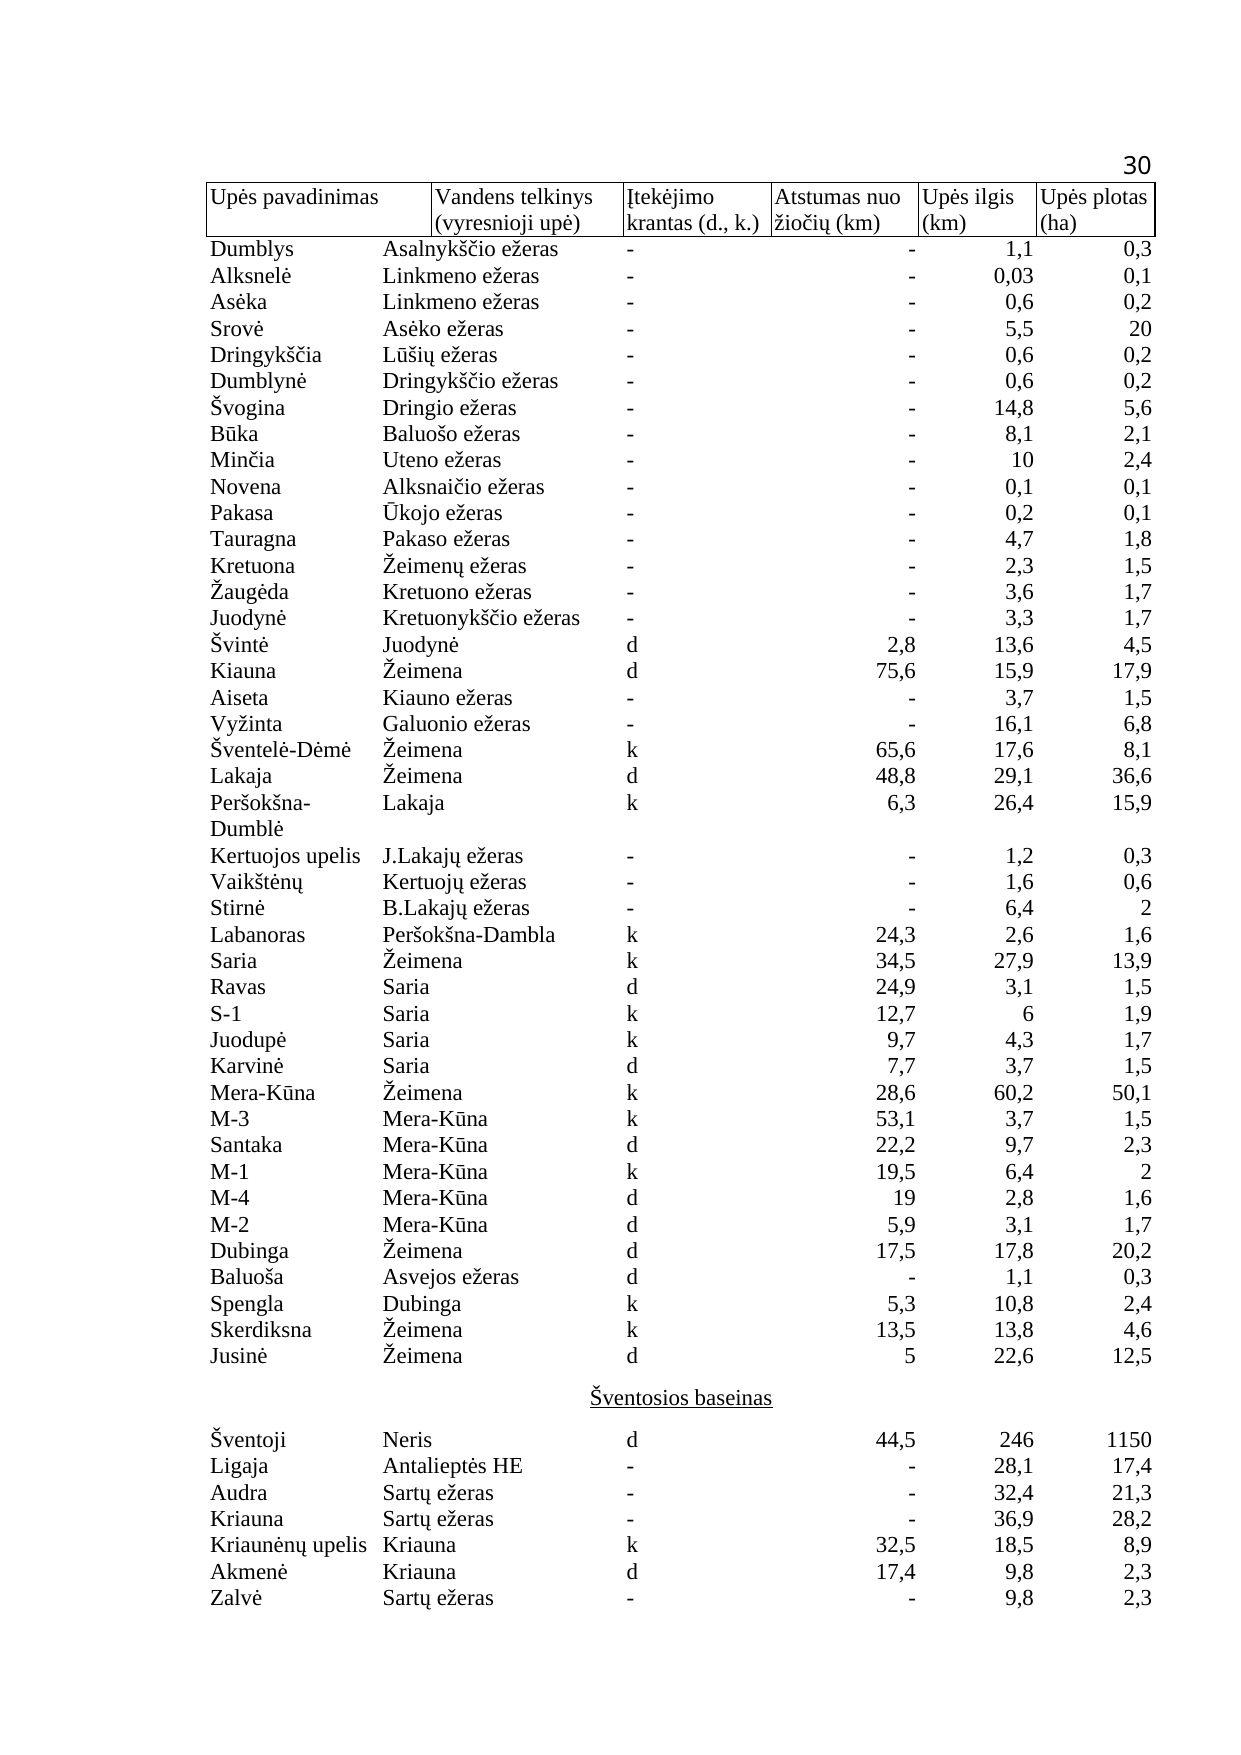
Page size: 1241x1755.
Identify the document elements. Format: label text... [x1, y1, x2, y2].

table_cell 3,1 [919, 974, 1037, 1000]
table_cell Alksnelė [207, 262, 379, 288]
table_cell 2,3 [1037, 1132, 1155, 1158]
table_cell Mera-Kūna [379, 1105, 623, 1132]
table_cell - [771, 262, 919, 288]
table_cell 26,4 [919, 789, 1037, 842]
table_cell Ligaja [207, 1452, 379, 1479]
table_cell 17,4 [771, 1558, 919, 1584]
table_cell - [623, 367, 771, 394]
table_cell Dubinga [379, 1290, 623, 1316]
table_cell - [623, 1584, 771, 1610]
table_cell 24,9 [771, 974, 919, 1000]
table_cell 14,8 [919, 394, 1037, 420]
table_cell Lūšių ežeras [379, 341, 623, 367]
table_cell Švogina [207, 394, 379, 420]
table_cell - [771, 1584, 919, 1610]
table_cell Dumblys [207, 237, 379, 262]
table_cell Audra [207, 1479, 379, 1505]
table_cell 28,1 [919, 1452, 1037, 1479]
table_cell Labanoras [207, 921, 379, 947]
table_cell 6,3 [771, 789, 919, 842]
table_cell - [623, 341, 771, 367]
table_cell 9,8 [919, 1584, 1037, 1610]
table_cell Mera-Kūna [207, 1079, 379, 1105]
table_cell Lakaja [207, 763, 379, 789]
table_cell - [771, 1505, 919, 1531]
table_cell - [623, 1505, 771, 1531]
table_cell - [623, 894, 771, 921]
table_cell 13,8 [919, 1316, 1037, 1342]
table_cell 22,6 [919, 1343, 1037, 1369]
table_cell 5,9 [771, 1211, 919, 1237]
table_cell 8,9 [1037, 1531, 1155, 1558]
table_cell Sartų ežeras [379, 1505, 623, 1531]
table_cell S-1 [207, 1000, 379, 1026]
table_cell d [623, 1237, 771, 1263]
table_cell 60,2 [919, 1079, 1037, 1105]
table_cell k [623, 1158, 771, 1184]
table_cell Dubinga [207, 1237, 379, 1263]
table_cell 75,6 [771, 657, 919, 683]
table_cell 13,9 [1037, 947, 1155, 973]
table_cell Šventoji [207, 1426, 379, 1452]
table_header Atstumas nuo žiočių (km) [772, 183, 918, 236]
table_cell 1,7 [1037, 1026, 1155, 1052]
table_cell - [771, 605, 919, 631]
table_cell k [623, 1026, 771, 1052]
table_cell Žaugėda [207, 578, 379, 604]
table_cell 4,7 [919, 525, 1037, 552]
table_cell - [623, 499, 771, 525]
table_cell Linkmeno ežeras [379, 288, 623, 314]
table_cell 15,9 [919, 657, 1037, 683]
table_cell k [623, 1000, 771, 1026]
table_cell 32,4 [919, 1479, 1037, 1505]
table_cell Būka [207, 420, 379, 446]
table_cell Peršokšna-Dambla [379, 921, 623, 947]
table_cell Ravas [207, 974, 379, 1000]
table_cell 8,1 [919, 420, 1037, 446]
table_cell Karvinė [207, 1053, 379, 1079]
table_cell - [771, 237, 919, 262]
table_cell 17,6 [919, 736, 1037, 763]
table_cell d [623, 1426, 771, 1452]
table_cell 2,3 [1037, 1558, 1155, 1584]
table_cell 13,5 [771, 1316, 919, 1342]
table_cell Kretuonykščio ežeras [379, 605, 623, 631]
table_cell Švintė [207, 631, 379, 657]
table_cell k [623, 1079, 771, 1105]
table_cell 24,3 [771, 921, 919, 947]
table_cell 0,3 [1037, 1263, 1155, 1290]
table_cell Skerdiksna [207, 1316, 379, 1342]
table_cell 0,1 [1037, 473, 1155, 499]
table_cell 28,6 [771, 1079, 919, 1105]
table_cell Žeimena [379, 1343, 623, 1369]
table_cell - [623, 605, 771, 631]
table_cell Dringykščia [207, 341, 379, 367]
table_cell Saria [379, 1053, 623, 1079]
table_cell 17,5 [771, 1237, 919, 1263]
table_cell Kretuona [207, 552, 379, 578]
table_cell Žeimena [379, 947, 623, 973]
table_cell - [623, 684, 771, 710]
table_cell d [623, 974, 771, 1000]
table_cell Linkmeno ežeras [379, 262, 623, 288]
table_cell d [623, 1558, 771, 1584]
table_cell 0,2 [919, 499, 1037, 525]
table_cell Alksnaičio ežeras [379, 473, 623, 499]
table_cell - [623, 420, 771, 446]
table_cell Žeimena [379, 1079, 623, 1105]
table_cell 17,4 [1037, 1452, 1155, 1479]
table_header Vandens telkinys (vyresnioji upė) [432, 183, 623, 236]
table_cell - [623, 578, 771, 604]
table_cell Žeimena [379, 1237, 623, 1263]
table_cell Kertuojų ežeras [379, 868, 623, 894]
table_cell 13,6 [919, 631, 1037, 657]
table_cell 27,9 [919, 947, 1037, 973]
table_cell d [623, 1132, 771, 1158]
table_cell k [623, 789, 771, 842]
table_cell - [771, 394, 919, 420]
table_cell - [771, 499, 919, 525]
table_cell Saria [379, 1000, 623, 1026]
table_cell - [771, 1479, 919, 1505]
table_cell k [623, 1531, 771, 1558]
table_cell 0,6 [919, 288, 1037, 314]
table_cell Galuonio ežeras [379, 710, 623, 736]
table_cell 3,1 [919, 1211, 1037, 1237]
table_cell 4,3 [919, 1026, 1037, 1052]
table_cell - [771, 1263, 919, 1290]
table_cell - [623, 842, 771, 868]
table_cell Antalieptės HE [379, 1452, 623, 1479]
table_cell Kiauna [207, 657, 379, 683]
table_cell 0,2 [1037, 288, 1155, 314]
table_cell 2 [1037, 894, 1155, 921]
table_cell 18,5 [919, 1531, 1037, 1558]
table_cell Sartų ežeras [379, 1479, 623, 1505]
table_cell 19,5 [771, 1158, 919, 1184]
table_cell 50,1 [1037, 1079, 1155, 1105]
table_cell 2 [1037, 1158, 1155, 1184]
table_cell 3,7 [919, 1053, 1037, 1079]
table_cell - [771, 525, 919, 552]
table_cell Tauragna [207, 525, 379, 552]
table_cell M-3 [207, 1105, 379, 1132]
table_cell Ūkojo ežeras [379, 499, 623, 525]
table_cell 2,3 [1037, 1584, 1155, 1610]
table_cell 9,7 [919, 1132, 1037, 1158]
table_cell 20,2 [1037, 1237, 1155, 1263]
table_cell 17,9 [1037, 657, 1155, 683]
table_cell d [623, 1211, 771, 1237]
table_cell 36,9 [919, 1505, 1037, 1531]
table_cell Žeimenų ežeras [379, 552, 623, 578]
table_cell Neris [379, 1426, 623, 1452]
table_cell 1,6 [1037, 921, 1155, 947]
table_cell 0,6 [919, 341, 1037, 367]
table_cell 1,1 [919, 1263, 1037, 1290]
table_cell 8,1 [1037, 736, 1155, 763]
table_cell - [771, 288, 919, 314]
table_cell d [623, 1053, 771, 1079]
table_cell 0,03 [919, 262, 1037, 288]
table_header Upės ilgis (km) [919, 183, 1036, 236]
table_cell 44,5 [771, 1426, 919, 1452]
table_cell Asalnykščio ežeras [379, 237, 623, 262]
table_cell Kriauna [379, 1558, 623, 1584]
table_cell Juodynė [207, 605, 379, 631]
table_cell Pakasa [207, 499, 379, 525]
table_cell 19 [771, 1184, 919, 1211]
table_cell 6,8 [1037, 710, 1155, 736]
table_cell 29,1 [919, 763, 1037, 789]
table_cell - [623, 473, 771, 499]
table_cell 1150 [1037, 1426, 1155, 1452]
table_cell - [771, 315, 919, 341]
table_cell k [623, 736, 771, 763]
table_cell 0,6 [919, 367, 1037, 394]
table_cell Baluoša [207, 1263, 379, 1290]
table_cell d [623, 1184, 771, 1211]
table_cell Lakaja [379, 789, 623, 842]
table_cell Spengla [207, 1290, 379, 1316]
table_cell - [771, 578, 919, 604]
table_cell k [623, 921, 771, 947]
table_cell Zalvė [207, 1584, 379, 1610]
table_cell - [771, 446, 919, 473]
table_cell 2,8 [919, 1184, 1037, 1211]
table_cell 2,1 [1037, 420, 1155, 446]
table_cell Kretuono ežeras [379, 578, 623, 604]
table_cell d [623, 763, 771, 789]
table_cell Novena [207, 473, 379, 499]
table_cell 1,8 [1037, 525, 1155, 552]
table_cell - [623, 710, 771, 736]
table_cell Juodynė [379, 631, 623, 657]
table_cell 0,3 [1037, 842, 1155, 868]
table_cell 2,6 [919, 921, 1037, 947]
table_cell 36,6 [1037, 763, 1155, 789]
table_cell 3,7 [919, 1105, 1037, 1132]
table_cell - [771, 710, 919, 736]
table_cell 5,6 [1037, 394, 1155, 420]
table_cell 4,5 [1037, 631, 1155, 657]
table_cell d [623, 631, 771, 657]
table_cell - [623, 1479, 771, 1505]
table_cell - [771, 842, 919, 868]
table_cell J.Lakajų ežeras [379, 842, 623, 868]
table_cell Dringio ežeras [379, 394, 623, 420]
table_cell Srovė [207, 315, 379, 341]
table_cell 0,1 [1037, 499, 1155, 525]
table_cell Mera-Kūna [379, 1184, 623, 1211]
table_cell 1,6 [1037, 1184, 1155, 1211]
table_cell 1,7 [1037, 578, 1155, 604]
table_cell 2,3 [919, 552, 1037, 578]
table_cell 1,7 [1037, 1211, 1155, 1237]
table_cell k [623, 947, 771, 973]
table_cell 28,2 [1037, 1505, 1155, 1531]
table_cell B.Lakajų ežeras [379, 894, 623, 921]
table_cell 1,6 [919, 868, 1037, 894]
table_cell 65,6 [771, 736, 919, 763]
table_cell 0,2 [1037, 341, 1155, 367]
table_cell - [771, 868, 919, 894]
table_cell 3,7 [919, 684, 1037, 710]
table_cell Sartų ežeras [379, 1584, 623, 1610]
table_cell Kriaunėnų upelis [207, 1531, 379, 1558]
table_cell 53,1 [771, 1105, 919, 1132]
table_cell Mera-Kūna [379, 1211, 623, 1237]
table_cell d [623, 657, 771, 683]
table_cell Aiseta [207, 684, 379, 710]
table_cell 15,9 [1037, 789, 1155, 842]
table_cell - [771, 1452, 919, 1479]
table_cell d [623, 1263, 771, 1290]
table_cell Kertuojos upelis [207, 842, 379, 868]
table_cell 1,5 [1037, 1105, 1155, 1132]
table_cell - [623, 288, 771, 314]
table_cell k [623, 1105, 771, 1132]
table_cell 22,2 [771, 1132, 919, 1158]
table_cell Pakaso ežeras [379, 525, 623, 552]
table_cell 6 [919, 1000, 1037, 1026]
table_cell 32,5 [771, 1531, 919, 1558]
table_cell Žeimena [379, 763, 623, 789]
table_cell - [623, 262, 771, 288]
table_cell - [771, 473, 919, 499]
table_cell - [623, 446, 771, 473]
table_header Upės plotas (ha) [1037, 183, 1154, 236]
table_cell Mera-Kūna [379, 1158, 623, 1184]
table_cell 2,4 [1037, 1290, 1155, 1316]
table_cell Dumblynė [207, 367, 379, 394]
table_cell 17,8 [919, 1237, 1037, 1263]
table_cell 12,5 [1037, 1343, 1155, 1369]
table_cell Asvejos ežeras [379, 1263, 623, 1290]
table_cell M-1 [207, 1158, 379, 1184]
table_cell 0,1 [919, 473, 1037, 499]
table_cell Jusinė [207, 1343, 379, 1369]
table_cell 16,1 [919, 710, 1037, 736]
table_cell Šventelė-Dėmė [207, 736, 379, 763]
table_cell d [623, 1343, 771, 1369]
table_cell - [623, 237, 771, 262]
table_cell Akmenė [207, 1558, 379, 1584]
table_cell - [771, 341, 919, 367]
table_cell Vaikštėnų [207, 868, 379, 894]
table_cell - [623, 868, 771, 894]
table_cell 0,2 [1037, 367, 1155, 394]
table_cell - [771, 367, 919, 394]
table_cell 1,5 [1037, 974, 1155, 1000]
table_cell - [771, 684, 919, 710]
table_cell 10,8 [919, 1290, 1037, 1316]
table_cell 0,3 [1037, 237, 1155, 262]
table_cell Žeimena [379, 1316, 623, 1342]
table_cell Saria [379, 1026, 623, 1052]
table_cell 5,3 [771, 1290, 919, 1316]
table_cell 0,1 [1037, 262, 1155, 288]
table_cell - [623, 552, 771, 578]
table_cell - [623, 1452, 771, 1479]
table_cell Uteno ežeras [379, 446, 623, 473]
table_cell Santaka [207, 1132, 379, 1158]
table_cell 1,5 [1037, 684, 1155, 710]
table_cell 3,6 [919, 578, 1037, 604]
table_cell 34,5 [771, 947, 919, 973]
table_cell 5,5 [919, 315, 1037, 341]
table_cell 246 [919, 1426, 1037, 1452]
table_cell Žeimena [379, 736, 623, 763]
table_cell 1,5 [1037, 1053, 1155, 1079]
table_cell - [623, 394, 771, 420]
table_cell 1,7 [1037, 605, 1155, 631]
table_cell 5 [771, 1343, 919, 1369]
table_cell Šventosios baseinas [207, 1369, 1155, 1426]
table_cell 21,3 [1037, 1479, 1155, 1505]
table_cell Vyžinta [207, 710, 379, 736]
table_cell 0,6 [1037, 868, 1155, 894]
table_cell Saria [207, 947, 379, 973]
table_cell 2,8 [771, 631, 919, 657]
table_cell Asėka [207, 288, 379, 314]
table_cell Dringykščio ežeras [379, 367, 623, 394]
table_cell 7,7 [771, 1053, 919, 1079]
table_header Įtekėjimo krantas (d., k.) [624, 183, 771, 236]
table_cell Juodupė [207, 1026, 379, 1052]
table_cell Mera-Kūna [379, 1132, 623, 1158]
table_cell Stirnė [207, 894, 379, 921]
table_cell - [623, 315, 771, 341]
table_cell Minčia [207, 446, 379, 473]
table_cell Baluošo ežeras [379, 420, 623, 446]
table_cell 20 [1037, 315, 1155, 341]
table_cell Peršokšna-Dumblė [207, 789, 379, 842]
table_cell - [771, 420, 919, 446]
table_cell M-4 [207, 1184, 379, 1211]
table_cell Kriauna [379, 1531, 623, 1558]
table_cell M-2 [207, 1211, 379, 1237]
table_cell 3,3 [919, 605, 1037, 631]
table_cell Kiauno ežeras [379, 684, 623, 710]
table_cell - [623, 525, 771, 552]
table_cell k [623, 1316, 771, 1342]
table_cell 9,8 [919, 1558, 1037, 1584]
table_cell k [623, 1290, 771, 1316]
table_cell 12,7 [771, 1000, 919, 1026]
table_cell Asėko ežeras [379, 315, 623, 341]
table_cell - [771, 894, 919, 921]
table_cell 48,8 [771, 763, 919, 789]
table_header Upės pavadinimas [207, 183, 431, 236]
table_cell 1,2 [919, 842, 1037, 868]
table_cell 2,4 [1037, 446, 1155, 473]
table_cell 10 [919, 446, 1037, 473]
table_cell - [771, 552, 919, 578]
table_cell 1,9 [1037, 1000, 1155, 1026]
table_cell 4,6 [1037, 1316, 1155, 1342]
table_cell 6,4 [919, 894, 1037, 921]
table_cell 9,7 [771, 1026, 919, 1052]
table_cell Žeimena [379, 657, 623, 683]
table_cell 6,4 [919, 1158, 1037, 1184]
table_cell Kriauna [207, 1505, 379, 1531]
table_cell Saria [379, 974, 623, 1000]
table_cell 1,5 [1037, 552, 1155, 578]
table_cell 1,1 [919, 237, 1037, 262]
